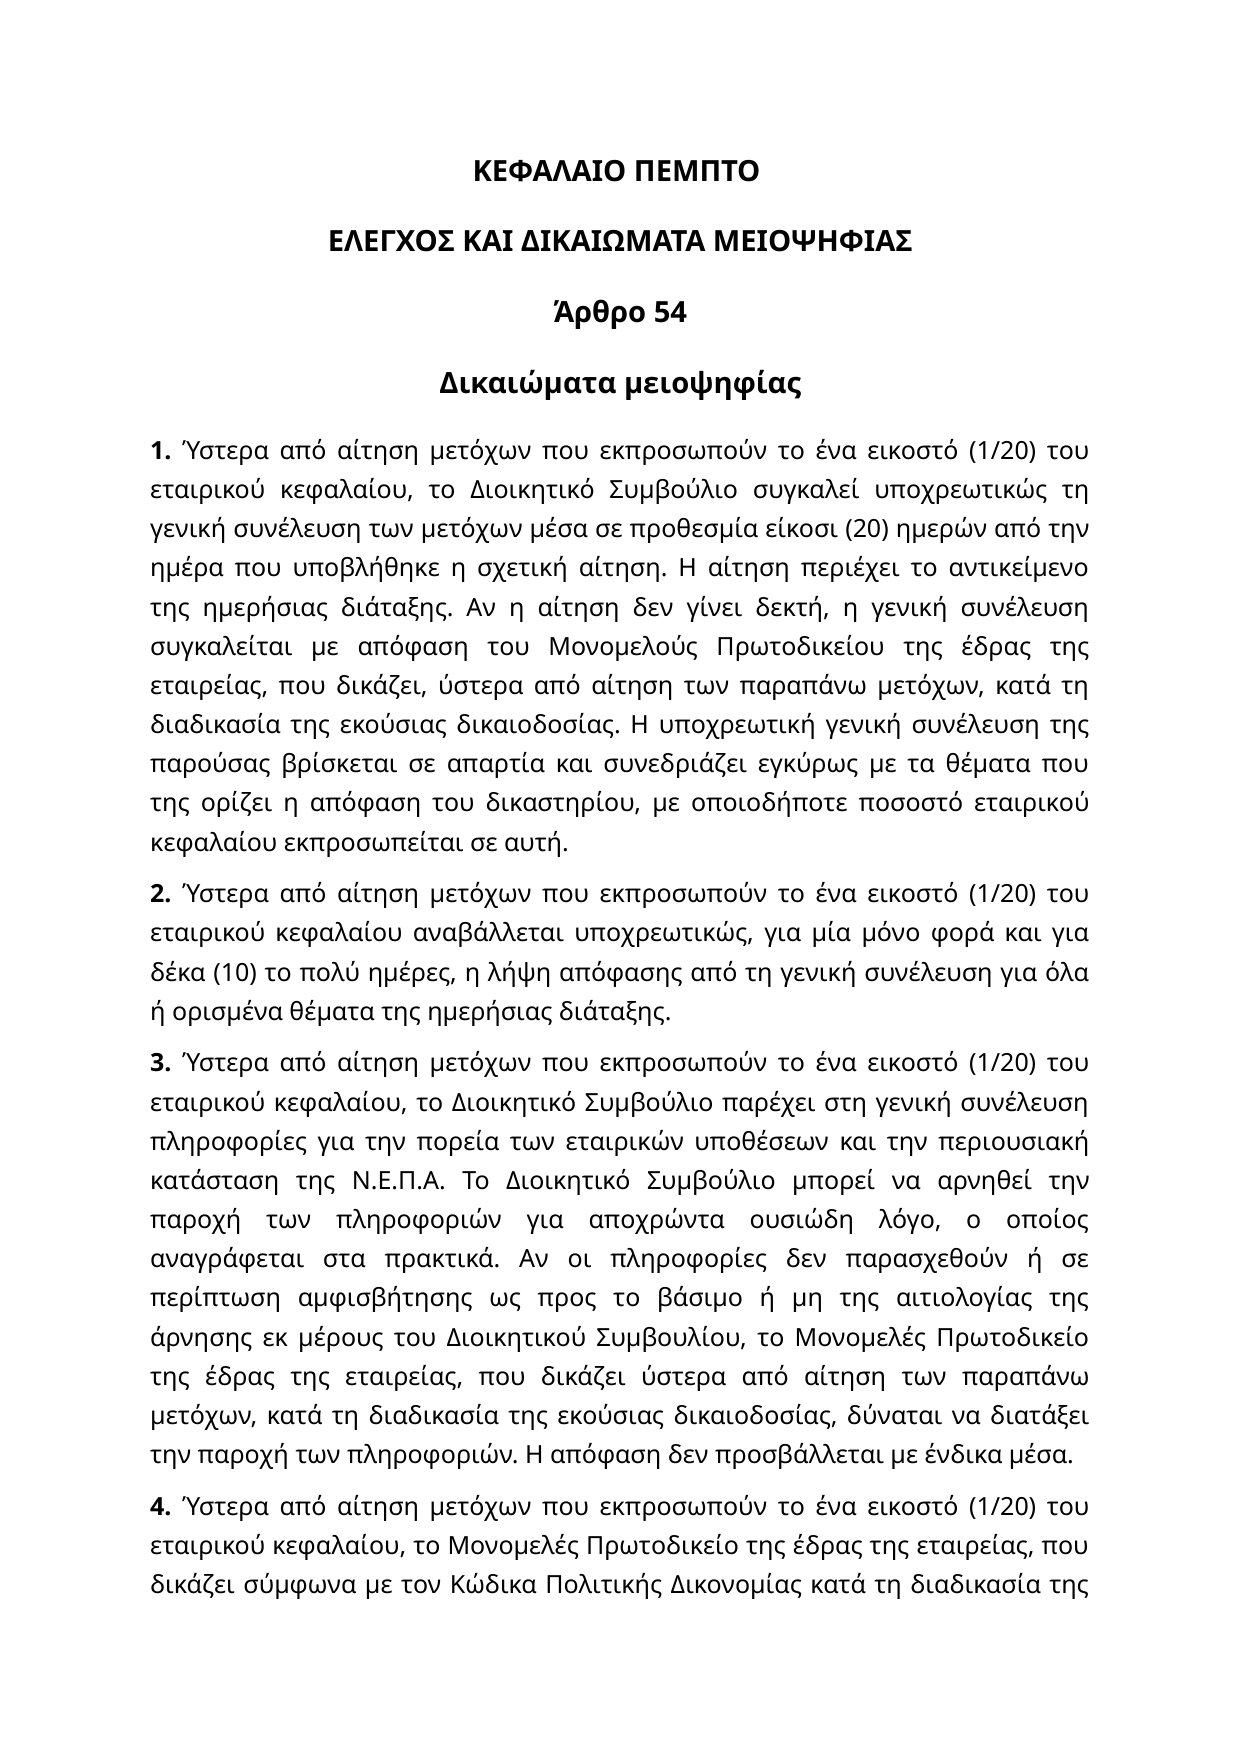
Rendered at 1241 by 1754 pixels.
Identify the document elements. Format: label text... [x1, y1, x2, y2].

text 3. Ύστερα από αίτηση μετόχων που εκπροσωπούν το ένα εικοστό (1/20) του εταιρικού κεφαλαίου, το Διοικητικό Συμβούλιο παρέχει στη γενική συνέλευση πληροφορίες για την πορεία των εταιρικών υποθέσεων και την περιουσιακή κατάσταση της Ν.Ε.Π.Α. Το Διοικητικό Συμβούλιο μπορεί να αρνηθεί την παροχή των πληροφοριών για αποχρώντα ουσιώδη λόγο, ο οποίος αναγράφεται στα πρακτικά. Αν οι πληροφορίες δεν παρασχεθούν ή σε περίπτωση αμφισβήτησης ως προς το βάσιμο ή μη της αιτιολογίας της άρνησης εκ μέρους του Διοικητικού Συμβουλίου, το Μονομελές Πρωτοδικείο της έδρας της εταιρείας, που δικάζει ύστερα από αίτηση των παραπάνω μετόχων, κατά τη διαδικασία της εκούσιας δικαιοδοσίας, δύναται να διατάξει την παροχή των πληροφοριών. Η απόφαση δεν προσβάλλεται με ένδικα μέσα. [150, 1045, 1090, 1471]
text 4. Ύστερα από αίτηση μετόχων που εκπροσωπούν το ένα εικοστό (1/20) του εταιρικού κεφαλαίου, το Μονομελές Πρωτοδικείο της έδρας της εταιρείας, που δικάζει σύμφωνα με τον Κώδικα Πολιτικής Δικονομίας κατά τη διαδικασία της [150, 1488, 1090, 1601]
subtitle ΚΕΦΑΛΑΙΟ ΠΕΜΠΤΟ [150, 150, 1090, 190]
subtitle Άρθρο 54 [150, 291, 1090, 331]
text 2. Ύστερα από αίτηση μετόχων που εκπροσωπούν το ένα εικοστό (1/20) του εταιρικού κεφαλαίου αναβάλλεται υποχρεωτικώς, για μία μόνο φορά και για δέκα (10) το πολύ ημέρες, η λήψη απόφασης από τη γενική συνέλευση για όλα ή ορισμένα θέματα της ημερήσιας διάταξης. [150, 876, 1090, 1027]
subtitle ΕΛΕΓΧΟΣ ΚΑΙ ΔΙΚΑΙΩΜΑΤΑ ΜΕΙΟΨΗΦΙΑΣ [150, 221, 1090, 260]
subtitle Δικαιώματα μειοψηφίας [150, 362, 1090, 402]
text 1. Ύστερα από αίτηση μετόχων που εκπροσωπούν το ένα εικοστό (1/20) του εταιρικού κεφαλαίου, το Διοικητικό Συμβούλιο συγκαλεί υποχρεωτικώς τη γενική συνέλευση των μετόχων μέσα σε προθεσμία είκοσι (20) ημερών από την ημέρα που υποβλήθηκε η σχετική αίτηση. Η αίτηση περιέχει το αντικείμενο της ημερήσιας διάταξης. Αν η αίτηση δεν γίνει δεκτή, η γενική συνέλευση συγκαλείται με απόφαση του Μονομελούς Πρωτοδικείου της έδρας της εταιρείας, που δικάζει, ύστερα από αίτηση των παραπάνω μετόχων, κατά τη διαδικασία της εκούσιας δικαιοδοσίας. Η υποχρεωτική γενική συνέλευση της παρούσας βρίσκεται σε απαρτία και συνεδριάζει εγκύρως με τα θέματα που της ορίζει η απόφαση του δικαστηρίου, με οποιοδήποτε ποσοστό εταιρικού κεφαλαίου εκπροσωπείται σε αυτή. [150, 432, 1090, 858]
